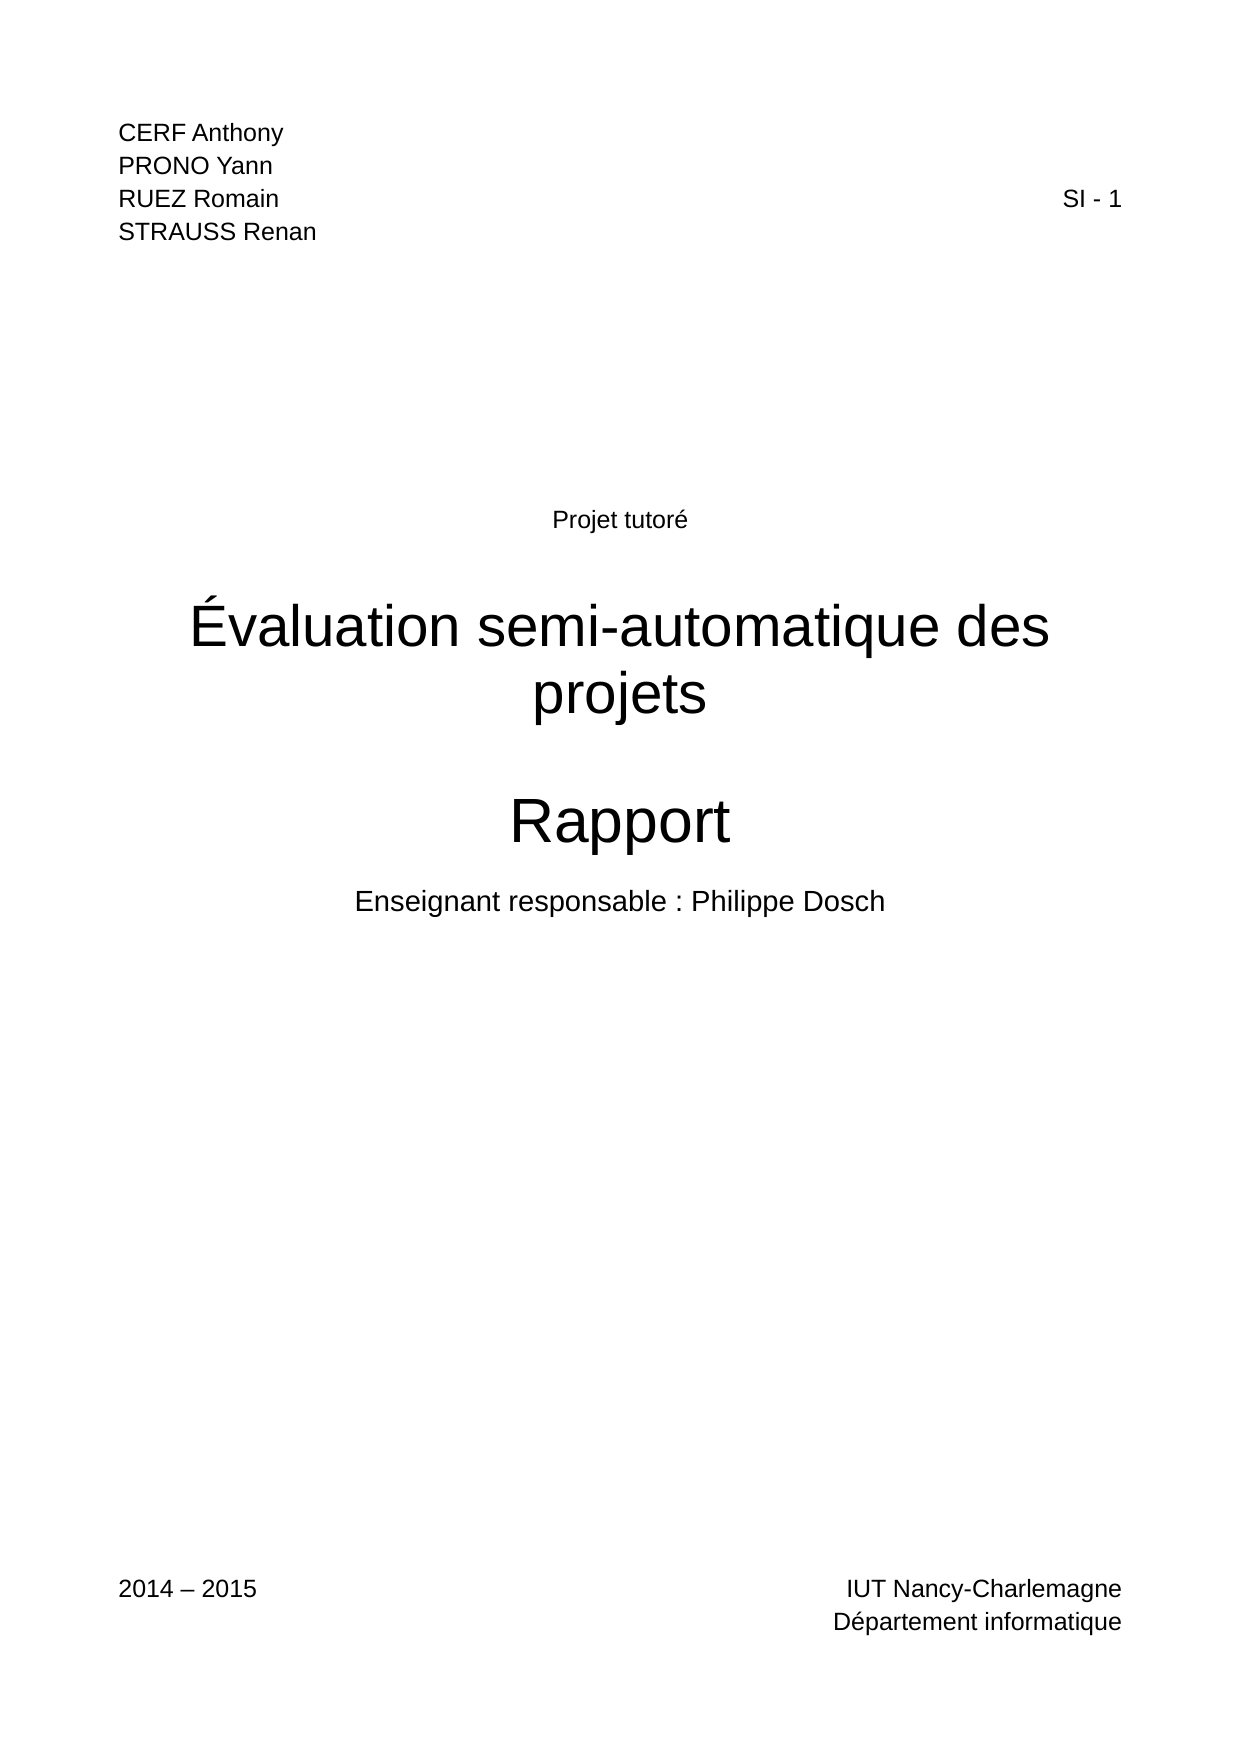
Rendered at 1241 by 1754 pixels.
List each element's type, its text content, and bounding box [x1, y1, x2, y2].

text Projet tutoré [118, 506, 1122, 534]
text Rapport [118, 783, 1122, 855]
text Évaluation semi-automatique des projets [118, 592, 1122, 726]
text Enseignant responsable : Philippe Dosch [118, 884, 1122, 918]
